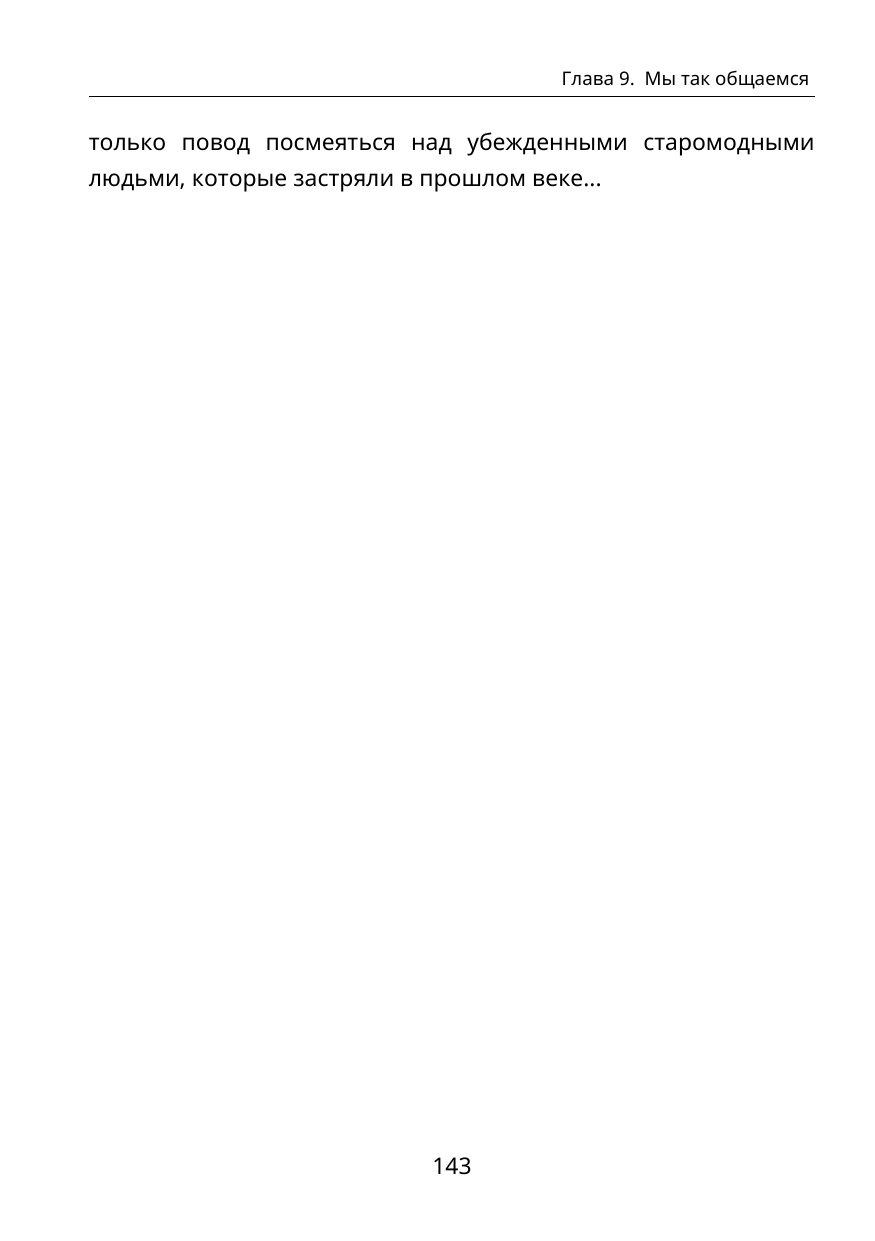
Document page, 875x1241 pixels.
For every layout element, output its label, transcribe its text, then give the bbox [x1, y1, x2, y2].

text только повод посмеяться над убежденными старомодными людьми, которые застряли в прошлом веке... [88, 126, 815, 193]
